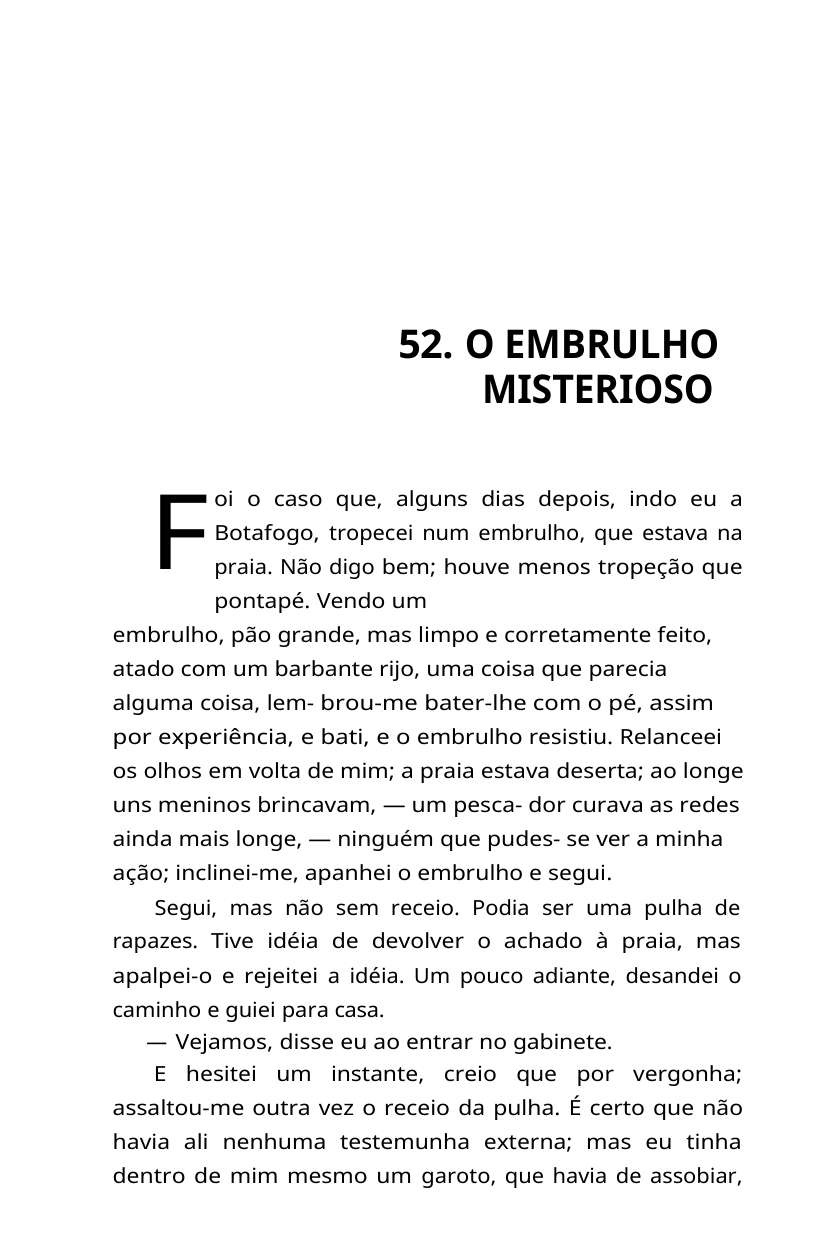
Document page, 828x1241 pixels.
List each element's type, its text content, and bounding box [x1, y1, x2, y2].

text F [149, 466, 214, 595]
text embrulho, pão grande, mas limpo e corretamente feito, atado com um barbante rijo, uma coisa que parecia alguma coisa, lem- brou-me bater-lhe com o pé, assim por experiência, e bati, e o embrulho resistiu. Relanceei os olhos em volta de mim; a praia estava deserta; ao longe uns meninos brincavam, — um pesca- dor curava as redes ainda mais longe, — ninguém que pudes- se ver a minha ação; inclinei-me, apanhei o embrulho e segui. [112, 620, 745, 887]
text oi o caso que, alguns dias depois, indo eu a Botafogo, tropecei num embrulho, que estava na praia. Não digo bem; houve menos tropeção que pontapé. Vendo um [214, 484, 743, 614]
subtitle O EMBRULHO MISTERIOSO [398, 322, 739, 415]
text Segui, mas não sem receio. Podia ser uma pulha de rapazes. Tive idéia de devolver o achado à praia, mas apalpei-o e rejeitei a idéia. Um pouco adiante, desandei o caminho e guiei para casa. [112, 893, 742, 1023]
list Vejamos, disse eu ao entrar no gabinete. [146, 1029, 787, 1054]
text E hesitei um instante, creio que por vergonha; assaltou-me outra vez o receio da pulha. É certo que não havia ali nenhuma testemunha externa; mas eu tinha dentro de mim mesmo um garoto, que havia de assobiar, [112, 1059, 743, 1190]
